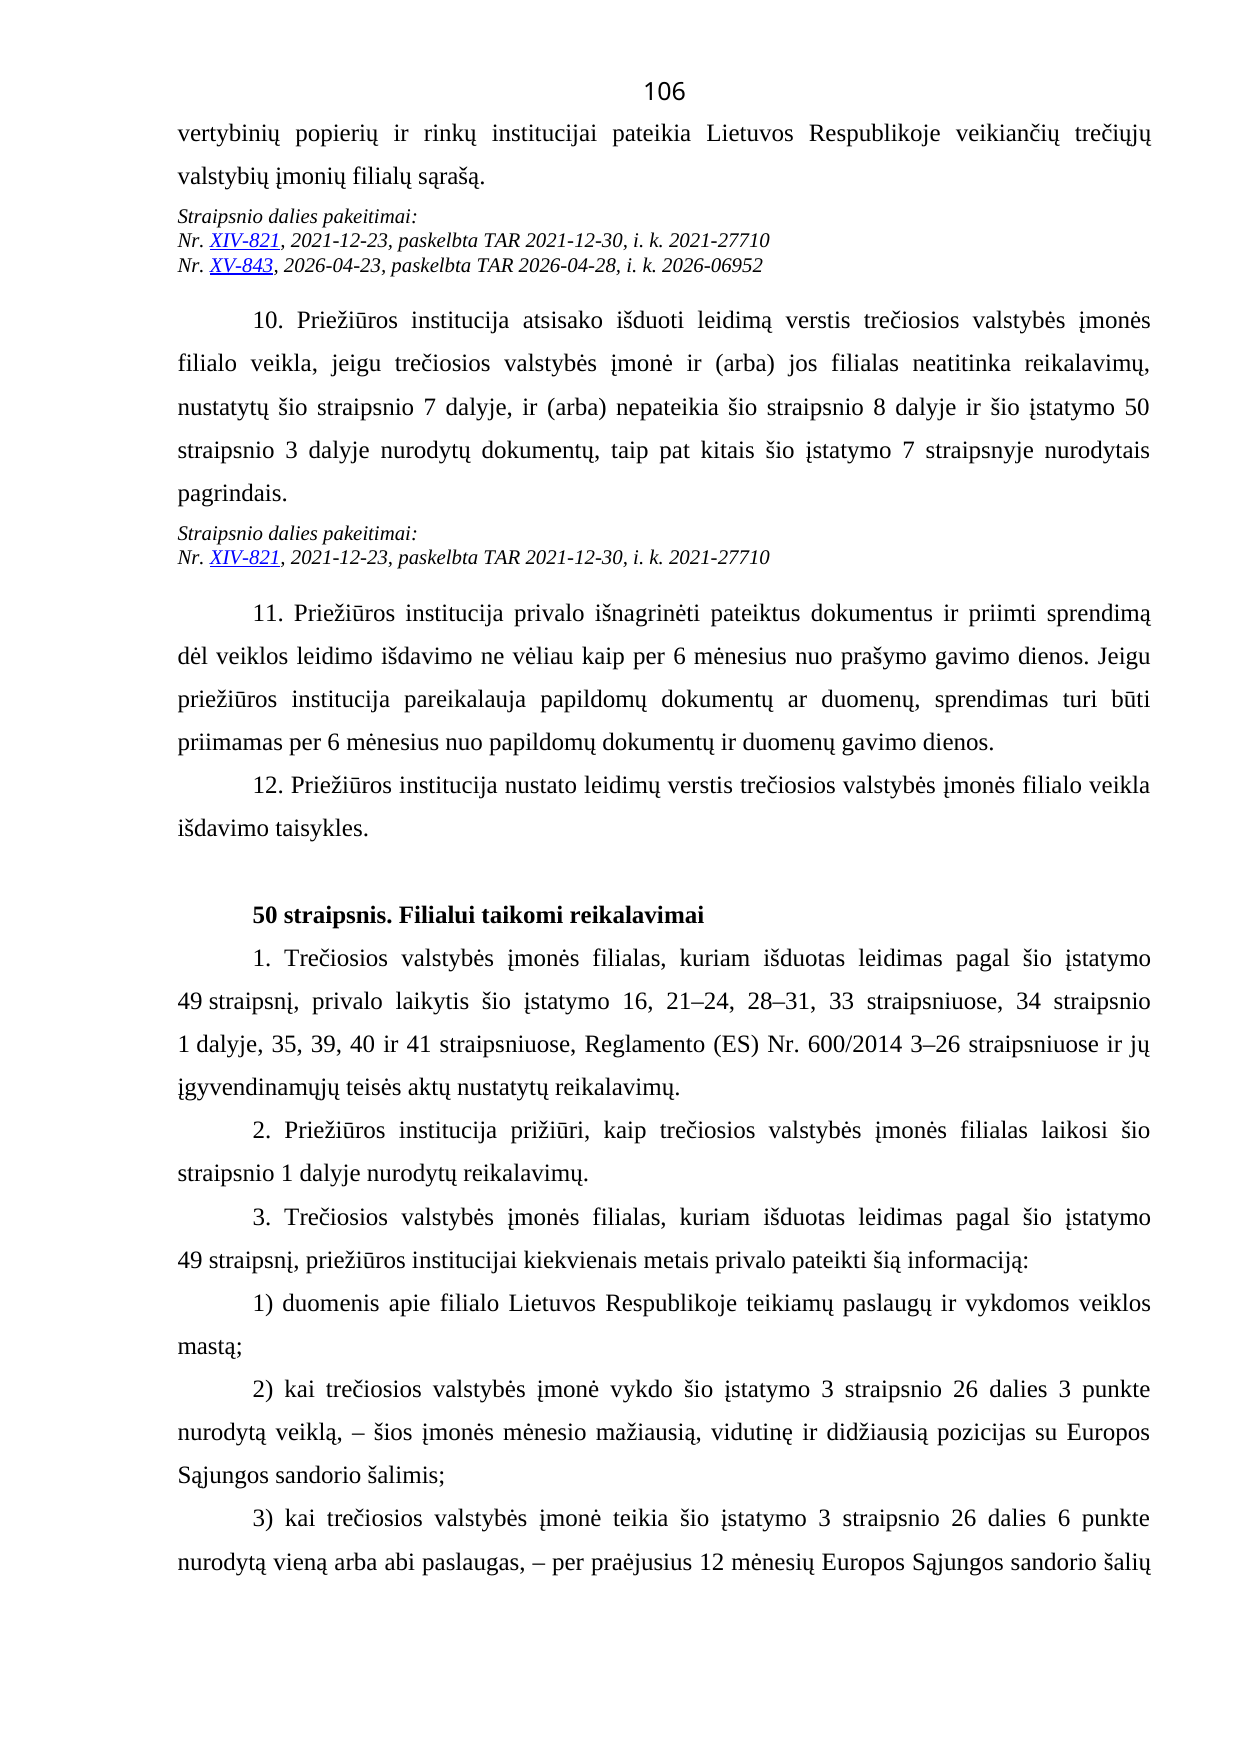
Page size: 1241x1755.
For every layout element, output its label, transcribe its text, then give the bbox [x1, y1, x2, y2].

text 11. Priežiūros institucija privalo išnagrinėti pateiktus dokumentus ir priimti sprendimą dėl veiklos leidimo išdavimo ne vėliau kaip per 6 mėnesius nuo prašymo gavimo dienos. Jeigu priežiūros institucija pareikalauja papildomų dokumentų ar duomenų, sprendimas turi būti priimamas per 6 mėnesius nuo papildomų dokumentų ir duomenų gavimo dienos. [177, 598, 1152, 756]
text 1) duomenis apie filialo Lietuvos Respublikoje teikiamų paslaugų ir vykdomos veiklos mastą; [177, 1288, 1152, 1360]
text Straipsnio dalies pakeitimai: [177, 521, 1152, 545]
text 1. Trečiosios valstybės įmonės filialas, kuriam išduotas leidimas pagal šio įstatymo 49 straipsnį, privalo laikytis šio įstatymo 16, 21–24, 28–31, 33 straipsniuose, 34 straipsnio 1 dalyje, 35, 39, 40 ir 41 straipsniuose, Reglamento (ES) Nr. 600/2014 3–26 straipsniuose ir jų įgyvendinamųjų teisės aktų nustatytų reikalavimų. [177, 943, 1152, 1101]
text Nr. XIV-821, 2021-12-23, paskelbta TAR 2021-12-30, i. k. 2021-27710 [177, 228, 1152, 252]
text Straipsnio dalies pakeitimai: [177, 204, 1152, 228]
text 3) kai trečiosios valstybės įmonė teikia šio įstatymo 3 straipsnio 26 dalies 6 punkte nurodytą vieną arba abi paslaugas, – per praėjusius 12 mėnesių Europos Sąjungos sandorio šalių [177, 1503, 1152, 1575]
text vertybinių popierių ir rinkų institucijai pateikia Lietuvos Respublikoje veikiančių trečiųjų valstybių įmonių filialų sąrašą. [177, 118, 1152, 190]
text 3. Trečiosios valstybės įmonės filialas, kuriam išduotas leidimas pagal šio įstatymo 49 straipsnį, priežiūros institucijai kiekvienais metais privalo pateikti šią informaciją: [177, 1202, 1152, 1273]
text 2. Priežiūros institucija prižiūri, kaip trečiosios valstybės įmonės filialas laikosi šio straipsnio 1 dalyje nurodytų reikalavimų. [177, 1115, 1152, 1187]
text 2) kai trečiosios valstybės įmonė vykdo šio įstatymo 3 straipsnio 26 dalies 3 punkte nurodytą veiklą, – šios įmonės mėnesio mažiausią, vidutinę ir didžiausią pozicijas su Europos Sąjungos sandorio šalimis; [177, 1374, 1152, 1489]
text Nr. XIV-821, 2021-12-23, paskelbta TAR 2021-12-30, i. k. 2021-27710 [177, 545, 1152, 569]
text 12. Priežiūros institucija nustato leidimų verstis trečiosios valstybės įmonės filialo veikla išdavimo taisykles. [177, 770, 1152, 842]
text 10. Priežiūros institucija atsisako išduoti leidimą verstis trečiosios valstybės įmonės filialo veikla, jeigu trečiosios valstybės įmonė ir (arba) jos filialas neatitinka reikalavimų, nustatytų šio straipsnio 7 dalyje, ir (arba) nepateikia šio straipsnio 8 dalyje ir šio įstatymo 50 straipsnio 3 dalyje nurodytų dokumentų, taip pat kitais šio įstatymo 7 straipsnyje nurodytais pagrindais. [177, 305, 1152, 507]
text 50 straipsnis. Filialui taikomi reikalavimai [177, 900, 1152, 928]
text Nr. XV-843, 2026-04-23, paskelbta TAR 2026-04-28, i. k. 2026-06952 [177, 252, 1152, 277]
